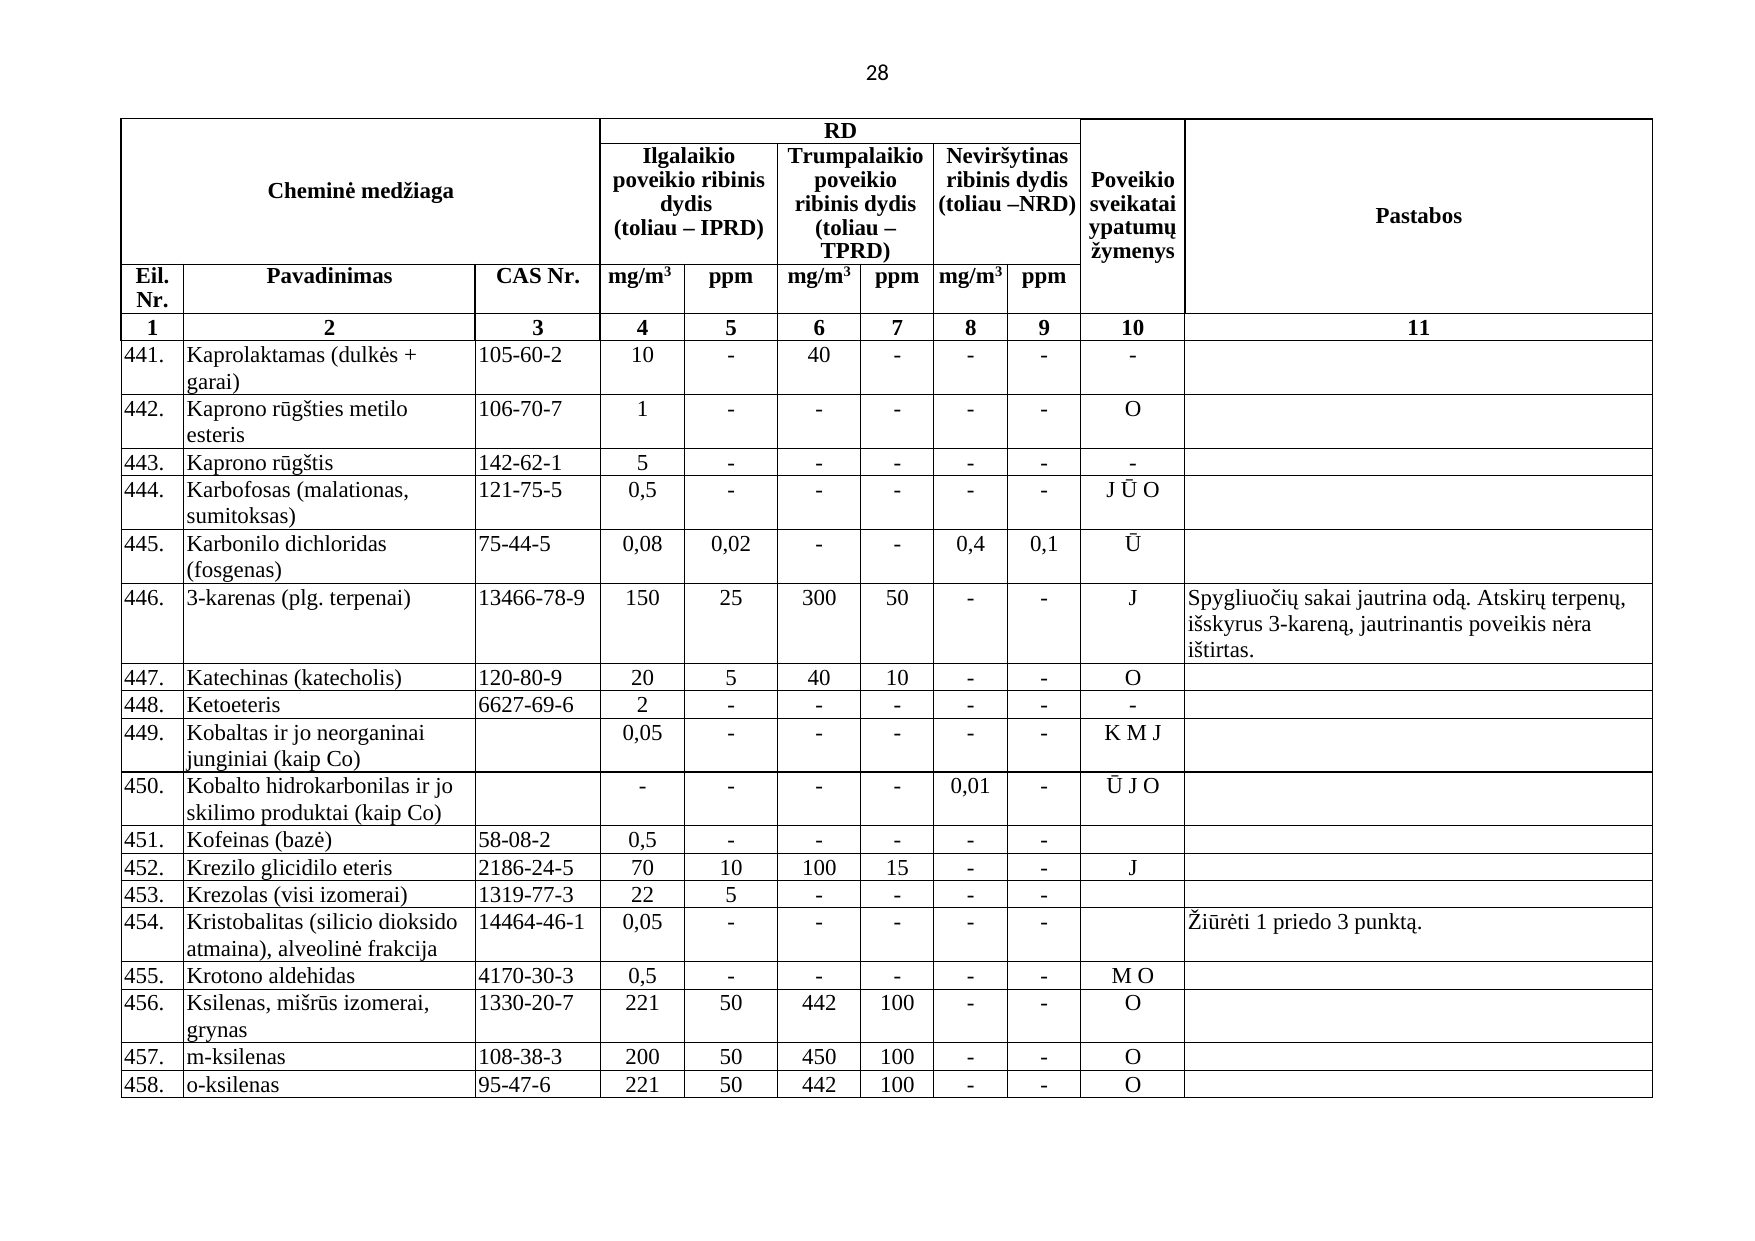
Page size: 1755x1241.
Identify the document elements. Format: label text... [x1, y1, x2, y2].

table_cell - [778, 881, 860, 907]
table_cell - [1008, 449, 1080, 475]
table_cell Krezilo glicidilo eteris [184, 854, 475, 880]
table_cell 447. [122, 664, 183, 690]
table_cell - [934, 341, 1007, 394]
table_cell [476, 719, 600, 771]
table_cell 50 [861, 584, 933, 663]
table_cell 0,05 [601, 719, 684, 771]
table_cell 1 [601, 395, 684, 448]
table_cell - [1008, 962, 1080, 988]
table_cell - [934, 691, 1007, 718]
table_cell 0,1 [1008, 530, 1080, 583]
table_cell CAS Nr. [476, 265, 599, 312]
table_cell - [861, 773, 933, 825]
table_cell [1185, 530, 1652, 583]
table_cell - [934, 1043, 1007, 1069]
table_cell - [685, 341, 777, 394]
table_cell 11 [1185, 314, 1652, 340]
table_cell 40 [778, 341, 860, 394]
table_cell 300 [778, 584, 860, 663]
table_cell 2 [184, 314, 474, 340]
table_cell - [778, 962, 860, 988]
table_cell 2186-24-5 [476, 854, 600, 880]
table_cell [1185, 990, 1652, 1042]
table_cell 450 [778, 1043, 860, 1069]
table_cell - [685, 719, 777, 771]
table_cell 450. [122, 773, 183, 825]
table_cell 10 [861, 664, 933, 690]
table_cell O [1081, 664, 1184, 690]
table_cell 448. [122, 691, 183, 718]
table_cell 100 [861, 1071, 933, 1097]
table_cell - [861, 908, 933, 961]
table_cell - [861, 395, 933, 448]
table_cell 445. [122, 530, 183, 583]
table_cell J Ū O [1081, 476, 1184, 529]
table_cell - [778, 719, 860, 771]
table_cell 10 [1081, 314, 1184, 340]
table_cell 443. [122, 449, 183, 475]
table_cell ppm [861, 265, 933, 312]
table_cell [1185, 962, 1652, 988]
table_cell [1185, 773, 1652, 825]
table_cell 7 [861, 314, 933, 340]
table_cell 0,05 [601, 908, 684, 961]
table_cell 446. [122, 584, 183, 663]
table_cell - [861, 691, 933, 718]
table_cell [1185, 691, 1652, 718]
table_cell 0,02 [685, 530, 777, 583]
table_cell [1081, 908, 1184, 961]
table_cell 451. [122, 826, 183, 852]
table_cell ppm [1008, 265, 1080, 312]
table_cell 3-karenas (plg. terpenai) [184, 584, 475, 663]
table_cell - [778, 449, 860, 475]
table_cell 221 [601, 1071, 684, 1097]
table_cell Eil. Nr. [122, 265, 183, 312]
table_cell 50 [685, 1071, 777, 1097]
table_cell 5 [685, 314, 777, 340]
table_cell - [685, 395, 777, 448]
table_cell [1185, 341, 1652, 394]
table_cell K M J [1081, 719, 1184, 771]
table_cell - [1008, 476, 1080, 529]
table_cell 142-62-1 [476, 449, 600, 475]
table_cell 6627-69-6 [476, 691, 600, 718]
table_cell [1185, 664, 1652, 690]
table_cell - [861, 881, 933, 907]
table_cell - [778, 773, 860, 825]
table_cell - [934, 719, 1007, 771]
table_cell o-ksilenas [184, 1071, 475, 1097]
table_cell Krotono aldehidas [184, 962, 475, 988]
table_cell - [1008, 719, 1080, 771]
table_cell 454. [122, 908, 183, 961]
table_cell mg/m3 [601, 265, 684, 312]
table_cell [1185, 1071, 1652, 1097]
table_cell 2 [601, 691, 684, 718]
table_cell - [861, 341, 933, 394]
table_cell - [861, 962, 933, 988]
table_cell - [685, 908, 777, 961]
table_cell - [1008, 990, 1080, 1042]
table_cell Pavadinimas [184, 265, 474, 312]
table_cell Katechinas (katecholis) [184, 664, 475, 690]
table_cell 0,5 [601, 962, 684, 988]
table_cell - [861, 719, 933, 771]
table_cell 106-70-7 [476, 395, 600, 448]
table_cell - [861, 476, 933, 529]
table_cell [1185, 854, 1652, 880]
table_cell Kobaltas ir jo neorganinai junginiai (kaip Co) [184, 719, 475, 771]
table_cell 453. [122, 881, 183, 907]
table_cell - [861, 826, 933, 852]
table_cell 0,01 [934, 773, 1007, 825]
table_cell 100 [778, 854, 860, 880]
table_header Cheminė medžiaga [122, 119, 599, 263]
table_cell 95-47-6 [476, 1071, 600, 1097]
table_cell - [934, 449, 1007, 475]
table_cell 1319-77-3 [476, 881, 600, 907]
table_cell 9 [1008, 314, 1080, 340]
table_cell - [934, 395, 1007, 448]
table_cell 1330-20-7 [476, 990, 600, 1042]
table_cell - [778, 908, 860, 961]
table_cell Trumpalaikio poveikio ribinis dydis (toliau –TPRD) [778, 144, 933, 263]
table_cell - [934, 881, 1007, 907]
table_header Poveikio sveikatai ypatumų žymenys [1081, 120, 1184, 312]
table_cell - [934, 990, 1007, 1042]
table_cell Kobalto hidrokarbonilas ir jo skilimo produktai (kaip Co) [184, 773, 475, 825]
table_cell 4 [601, 314, 684, 340]
table_cell 22 [601, 881, 684, 907]
table_cell - [685, 691, 777, 718]
table_cell Ilgalaikio poveikio ribinis dydis (toliau – IPRD) [601, 144, 777, 263]
table_cell 20 [601, 664, 684, 690]
table_cell - [1008, 881, 1080, 907]
table_cell - [778, 530, 860, 583]
table_cell J [1081, 854, 1184, 880]
table_cell 50 [685, 990, 777, 1042]
table_cell [1081, 826, 1184, 852]
table_cell - [934, 476, 1007, 529]
table_cell 4170-30-3 [476, 962, 600, 988]
table_cell 5 [685, 881, 777, 907]
table_cell 221 [601, 990, 684, 1042]
table_cell O [1081, 395, 1184, 448]
table_cell J [1081, 584, 1184, 663]
table_cell [1185, 719, 1652, 771]
table_cell - [1008, 664, 1080, 690]
table_cell Kaprono rūgšties metilo esteris [184, 395, 475, 448]
table_cell - [778, 476, 860, 529]
table_cell Karbonilo dichloridas (fosgenas) [184, 530, 475, 583]
table_cell Ū J O [1081, 773, 1184, 825]
table_cell [1185, 449, 1652, 475]
table_cell 75-44-5 [476, 530, 600, 583]
table_cell Ketoeteris [184, 691, 475, 718]
table_cell - [861, 449, 933, 475]
table_cell [1081, 881, 1184, 907]
table_cell 15 [861, 854, 933, 880]
table_cell 5 [601, 449, 684, 475]
table_cell 3 [476, 314, 599, 340]
table_cell 442 [778, 990, 860, 1042]
table_cell 449. [122, 719, 183, 771]
table_cell - [685, 476, 777, 529]
table_cell - [1008, 908, 1080, 961]
table_cell - [778, 826, 860, 852]
table_cell - [1008, 341, 1080, 394]
table_cell - [934, 826, 1007, 852]
table_cell 452. [122, 854, 183, 880]
table_cell 100 [861, 990, 933, 1042]
table_cell 10 [601, 341, 684, 394]
table_cell Krezolas (visi izomerai) [184, 881, 475, 907]
table_cell - [934, 584, 1007, 663]
table_cell 121-75-5 [476, 476, 600, 529]
table_cell - [934, 962, 1007, 988]
table_cell - [601, 773, 684, 825]
table_cell 6 [778, 314, 860, 340]
table_cell 108-38-3 [476, 1043, 600, 1069]
table_cell 442 [778, 1071, 860, 1097]
table_cell mg/m3 [778, 265, 860, 312]
table_cell - [1008, 826, 1080, 852]
table_cell 150 [601, 584, 684, 663]
table_cell 10 [685, 854, 777, 880]
table_cell [1185, 395, 1652, 448]
table_cell 444. [122, 476, 183, 529]
table_cell Ksilenas, mišrūs izomerai, grynas [184, 990, 475, 1042]
table_cell - [934, 664, 1007, 690]
table_cell - [685, 449, 777, 475]
table_header RD [601, 119, 1080, 143]
table_cell - [778, 395, 860, 448]
table_cell 0,5 [601, 826, 684, 852]
table_cell O [1081, 1043, 1184, 1069]
table_cell ppm [685, 265, 777, 312]
table_cell O [1081, 1071, 1184, 1097]
table_cell O [1081, 990, 1184, 1042]
table_cell M O [1081, 962, 1184, 988]
table_cell - [1008, 1071, 1080, 1097]
table_cell [476, 773, 600, 825]
table_cell 8 [934, 314, 1007, 340]
table_cell 1 [122, 314, 183, 340]
table_cell mg/m3 [934, 265, 1007, 312]
table_cell 50 [685, 1043, 777, 1069]
table_cell 456. [122, 990, 183, 1042]
table_cell 455. [122, 962, 183, 988]
table_cell Kofeinas (bazė) [184, 826, 475, 852]
table_cell 40 [778, 664, 860, 690]
table_cell - [1008, 854, 1080, 880]
table_cell - [1008, 584, 1080, 663]
table_cell - [778, 691, 860, 718]
table_cell 70 [601, 854, 684, 880]
table_cell - [861, 530, 933, 583]
table_cell Karbofosas (malationas, sumitoksas) [184, 476, 475, 529]
table_cell - [685, 826, 777, 852]
table_cell 100 [861, 1043, 933, 1069]
table_cell - [1008, 395, 1080, 448]
table_cell 458. [122, 1071, 183, 1097]
table_cell - [934, 1071, 1007, 1097]
table_cell 25 [685, 584, 777, 663]
table_cell Kristobalitas (silicio dioksido atmaina), alveolinė frakcija [184, 908, 475, 961]
table_cell - [1008, 691, 1080, 718]
table_cell m-ksilenas [184, 1043, 475, 1069]
table_cell Spygliuočių sakai jautrina odą. Atskirų terpenų, išskyrus 3-kareną, jautrinantis poveikis nėra ištirtas. [1185, 584, 1652, 663]
table_cell Kaprono rūgštis [184, 449, 475, 475]
table_cell [1185, 476, 1652, 529]
table_cell [1185, 881, 1652, 907]
table_cell 5 [685, 664, 777, 690]
table_cell 120-80-9 [476, 664, 600, 690]
table_cell Neviršytinas ribinis dydis (toliau –NRD) [934, 144, 1080, 263]
table_cell - [685, 962, 777, 988]
table_cell - [1008, 1043, 1080, 1069]
table_cell - [1008, 773, 1080, 825]
table_header Pastabos [1186, 120, 1652, 312]
table_cell - [685, 773, 777, 825]
table_cell 0,4 [934, 530, 1007, 583]
table_cell 457. [122, 1043, 183, 1069]
table_cell 442. [122, 395, 183, 448]
table_cell - [934, 854, 1007, 880]
table_cell - [934, 908, 1007, 961]
table_cell [1185, 826, 1652, 852]
table_cell 13466-78-9 [476, 584, 600, 663]
table_cell 0,5 [601, 476, 684, 529]
table_cell Kaprolaktamas (dulkės + garai) [184, 341, 475, 394]
table_cell Žiūrėti 1 priedo 3 punktą. [1185, 908, 1652, 961]
table_cell Ū [1081, 530, 1184, 583]
table_cell - [1081, 691, 1184, 718]
table_cell 14464-46-1 [476, 908, 600, 961]
table_cell 58-08-2 [476, 826, 600, 852]
table_cell - [1081, 341, 1184, 394]
table_cell 105-60-2 [476, 341, 600, 394]
table_cell [1185, 1043, 1652, 1069]
table_cell 200 [601, 1043, 684, 1069]
table_cell 441. [122, 341, 183, 394]
table_cell 0,08 [601, 530, 684, 583]
table_cell - [1081, 449, 1184, 475]
